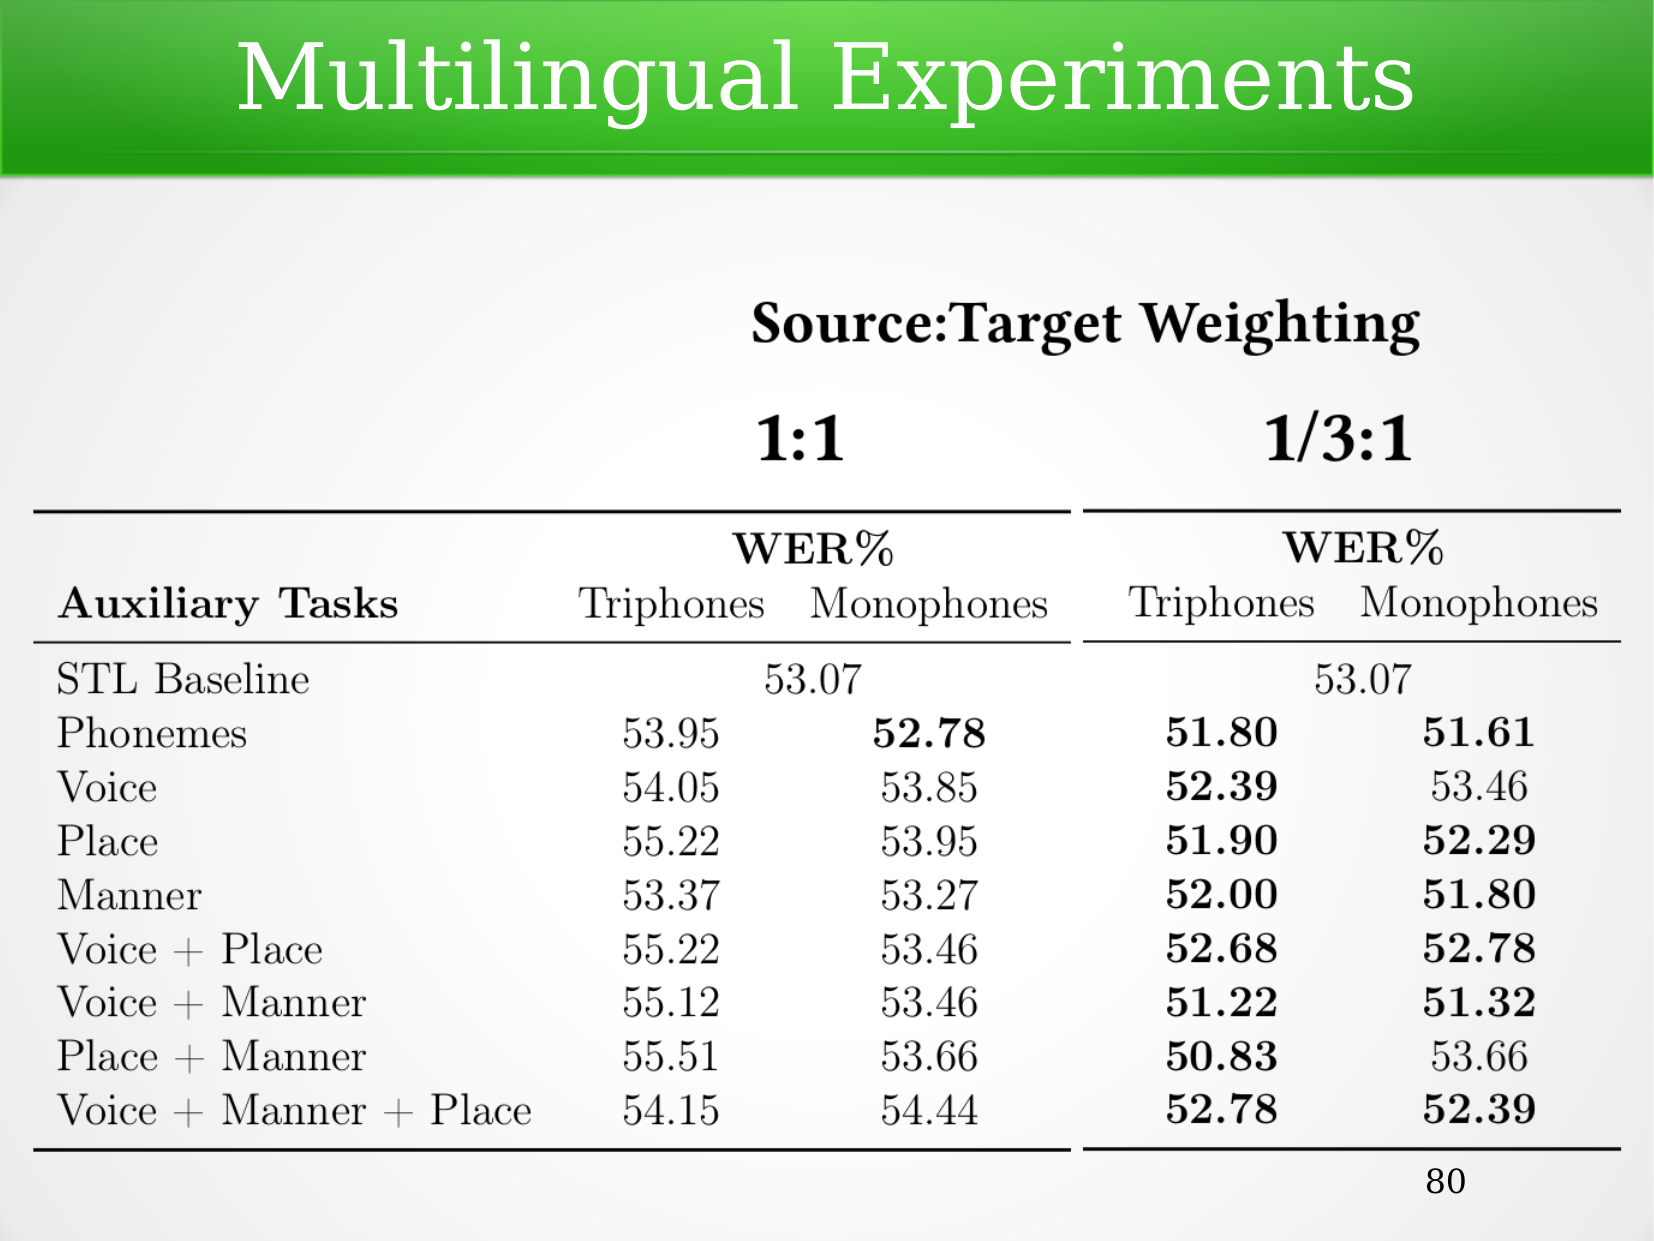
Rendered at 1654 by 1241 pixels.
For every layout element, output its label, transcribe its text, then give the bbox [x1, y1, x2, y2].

picture [0, 0, 1654, 1241]
title Multilingual Experiments [82, 11, 1571, 154]
